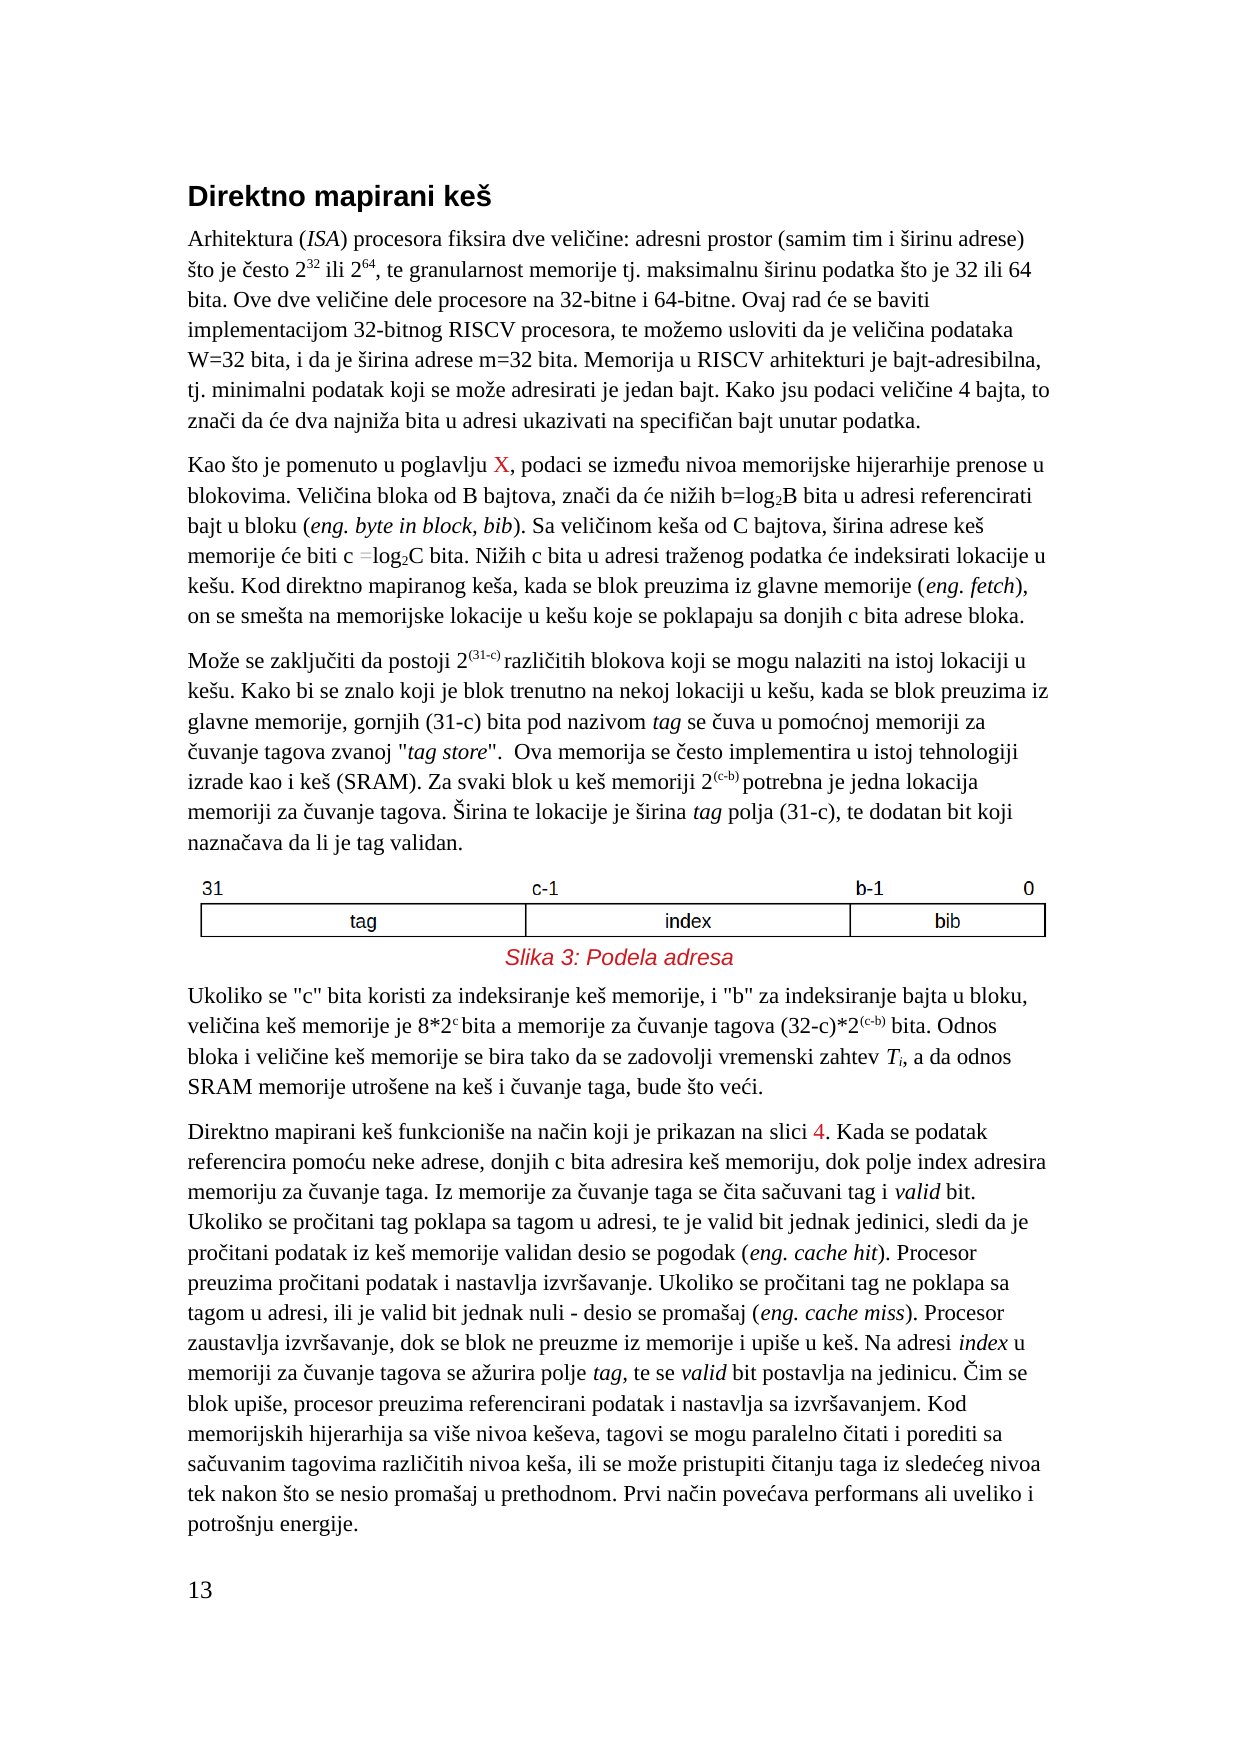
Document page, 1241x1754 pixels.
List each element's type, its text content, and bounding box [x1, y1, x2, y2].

text Može se zaključiti da postoji 2(31-c) različitih blokova koji se mogu nalaziti na istoj lokaciji u kešu. Kako bi se znalo koji je blok trenutno na nekoj lokaciji u kešu, kada se blok preuzima iz glavne memorije, gornjih (31-c) bita pod nazivom tag se čuva u pomoćnoj memoriji za čuvanje tagova zvanoj "tag store". Ova memorija se često implementira u istoj tehnologiji izrade kao i keš (SRAM). Za svaki blok u keš memoriji 2(c-b) potrebna je jedna lokacija memoriji za čuvanje tagova. Širina te lokacije je širina tag polja (31-c), te dodatan bit koji naznačava da li je tag validan. [187, 647, 1053, 855]
text Arhitektura (ISA) procesora fiksira dve veličine: adresni prostor (samim tim i širinu adrese) što je često 232 ili 264, te granularnost memorije tj. maksimalnu širinu podatka što je 32 ili 64 bita. Ove dve veličine dele procesore na 32-bitne i 64-bitne. Ovaj rad će se baviti implementacijom 32-bitnog RISCV procesora, te možemo usloviti da je veličina podataka W=32 bita, i da je širina adrese m=32 bita. Memorija u RISCV arhitekturi je bajt-adresibilna, tj. minimalni podatak koji se može adresirati je jedan bajt. Kako jsu podaci veličine 4 bajta, to znači da će dva najniža bita u adresi ukazivati na specifičan bajt unutar podatka. [187, 226, 1053, 433]
subtitle Direktno mapirani keš [187, 179, 1053, 213]
subtitle Slika 3: Podela adresa [187, 944, 1053, 970]
text Direktno mapirani keš funkcioniše na način koji je prikazan na slici 4. Kada se podatak referencira pomoću neke adrese, donjih c bita adresira keš memoriju, dok polje index adresira memoriju za čuvanje taga. Iz memorije za čuvanje taga se čita sačuvani tag i valid bit. Ukoliko se pročitani tag poklapa sa tagom u adresi, te je valid bit jednak jedinici, sledi da je pročitani podatak iz keš memorije validan desio se pogodak (eng. cache hit). Procesor preuzima pročitani podatak i nastavlja izvršavanje. Ukoliko se pročitani tag ne poklapa sa tagom u adresi, ili je valid bit jednak nuli - desio se promašaj (eng. cache miss). Procesor zaustavlja izvršavanje, dok se blok ne preuzme iz memorije i upiše u keš. Na adresi index u memoriji za čuvanje tagova se ažurira polje tag, te se valid bit postavlja na jedinicu. Čim se blok upiše, procesor preuzima referencirani podatak i nastavlja sa izvršavanjem. Kod memorijskih hijerarhija sa više nivoa keševa, tagovi se mogu paralelno čitati i porediti sa sačuvanim tagovima različitih nivoa keša, ili se može pristupiti čitanju taga iz sledećeg nivoa tek nakon što se nesio promašaj u prethodnom. Prvi način povećava performans ali uveliko i potrošnju energije. [187, 1118, 1053, 1537]
text Kao što je pomenuto u poglavlju X, podaci se između nivoa memorijske hijerarhije prenose u blokovima. Veličina bloka od B bajtova, znači da će nižih b=log2B bita u adresi referencirati bajt u bloku (eng. byte in block, bib). Sa veličinom keša od C bajtova, širina adrese keš memorije će biti c =log2C bita. Nižih c bita u adresi traženog podatka će indeksirati lokacije u kešu. Kod direktno mapiranog keša, kada se blok preuzima iz glavne memorije (eng. fetch), on se smešta na memorijske lokacije u kešu koje se poklapaju sa donjih c bita adrese bloka. [187, 452, 1053, 629]
text Ukoliko se "c" bita koristi za indeksiranje keš memorije, i "b" za indeksiranje bajta u bloku, veličina keš memorije je 8*2c bita a memorije za čuvanje tagova (32-c)*2(c-b) bita. Odnos bloka i veličine keš memorije se bira tako da se zadovolji vremenski zahtev Ti, a da odnos SRAM memorije utrošene na keš i čuvanje taga, bude što veći. [187, 982, 1053, 1099]
picture [187, 873, 1053, 944]
